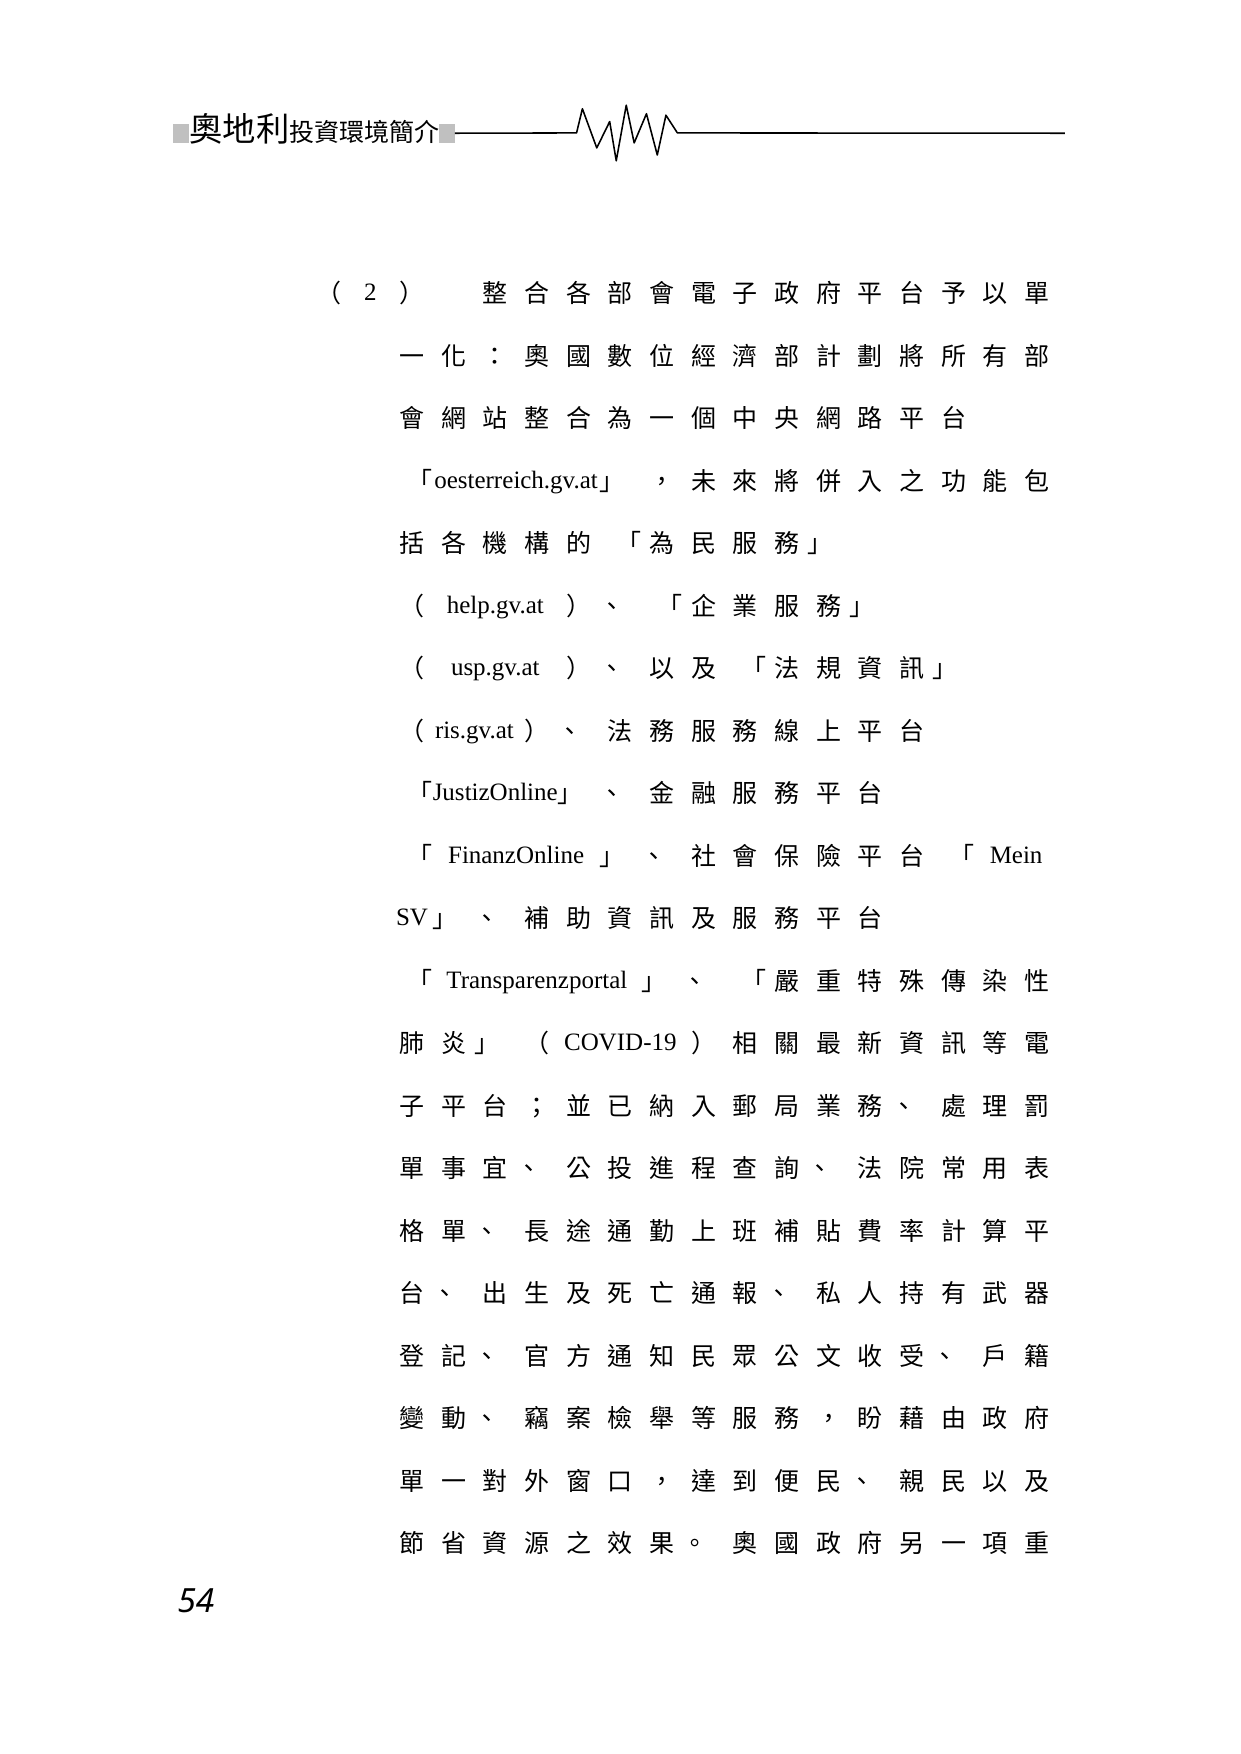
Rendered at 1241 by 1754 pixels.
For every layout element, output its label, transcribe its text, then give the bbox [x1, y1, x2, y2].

text （2） 整合各部會電子政府平台予以單一化：奧國數位經濟部計劃將所有部會網站整合為一個中央網路平台「oesterreich.gv.at」，未來將併入之功能包括各機構的「為民服務」（help.gv.at）、「企業服務」（usp.gv.at）、以及「法規資訊」（ris.gv.at）、法務服務線上平台「JustizOnline」、金融服務平台「FinanzOnline」、社會保險平台「Mein SV」、補助資訊及服務平台「Transparenzportal」、「嚴重特殊傳染性肺炎」（COVID-19）相關最新資訊等電子平台；並已納入郵局業務、處理罰單事宜、公投進程查詢、法院常用表格單、長途通勤上班補貼費率計算平台、出生及死亡通報、私人持有武器登記、官方通知民眾公文收受、戶籍變動、竊案檢舉等服務，盼藉由政府單一對外窗口，達到便民、親民以及節省資源之效果。奧國政府另一項重 [306, 250, 1058, 1563]
